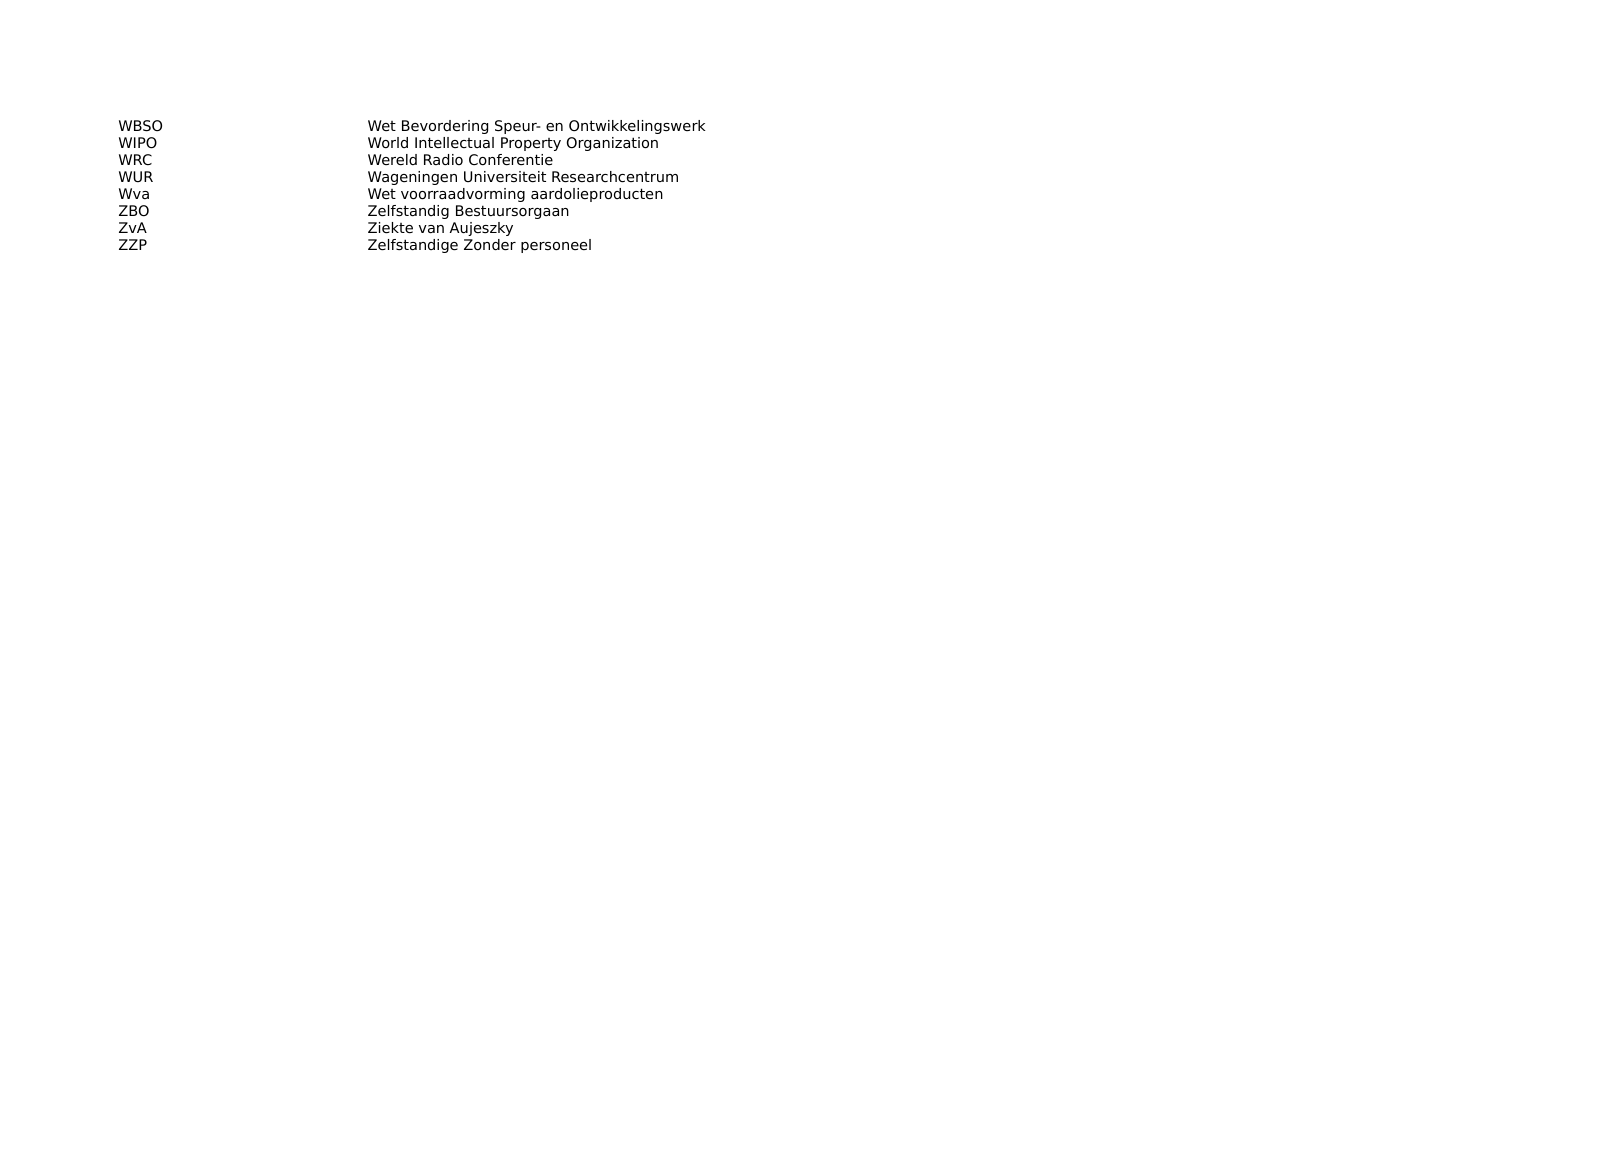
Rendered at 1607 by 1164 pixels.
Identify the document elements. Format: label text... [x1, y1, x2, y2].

table_cell ZBO [118, 203, 362, 220]
table_cell Wereld Radio Conferentie [362, 152, 1488, 169]
table_cell WIPO [118, 135, 362, 152]
table_cell Wet voorraadvorming aardolieproducten [362, 186, 1488, 203]
table_cell Wageningen Universiteit Researchcentrum [362, 169, 1488, 186]
table_cell ZZP [118, 237, 362, 254]
table_cell Ziekte van Aujeszky [362, 220, 1488, 237]
table_cell Wva [118, 186, 362, 203]
table_cell WBSO [118, 118, 362, 135]
table_cell Zelfstandig Bestuursorgaan [362, 203, 1488, 220]
table_cell Wet Bevordering Speur- en Ontwikkelingswerk [362, 118, 1488, 135]
table_cell WRC [118, 152, 362, 169]
table_cell ZvA [118, 220, 362, 237]
table_cell World Intellectual Property Organization [362, 135, 1488, 152]
table_cell Zelfstandige Zonder personeel [362, 237, 1488, 254]
table_cell WUR [118, 169, 362, 186]
